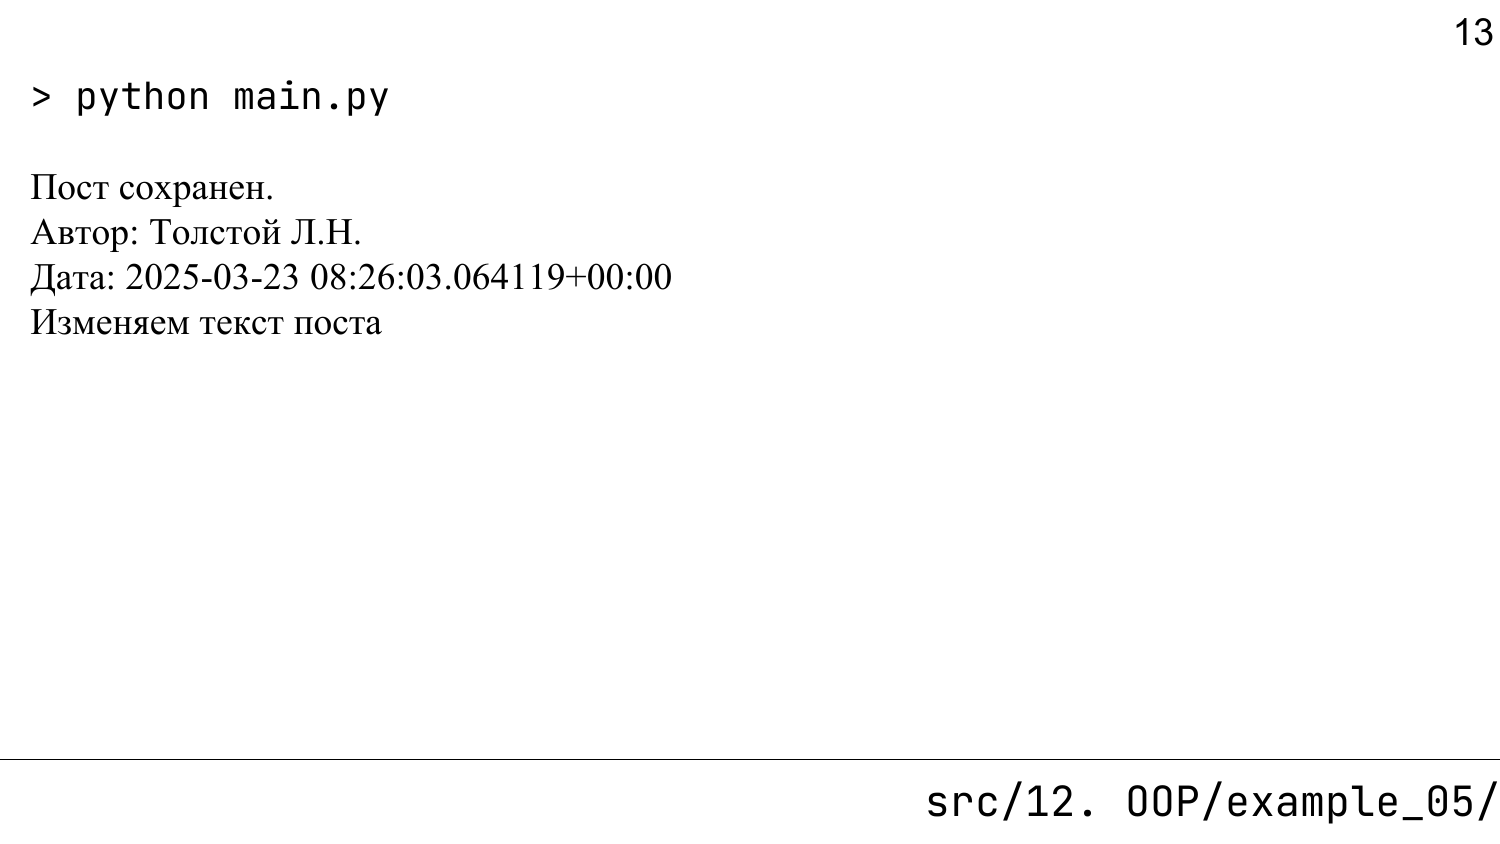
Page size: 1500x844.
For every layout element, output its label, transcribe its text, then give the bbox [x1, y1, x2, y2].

title src/12. OOP/example_05/ [670, 767, 1500, 837]
text_box > python main.py Пост сохранен. Автор: Толстой Л.Н. Дата: 2025-03-23 08:26:03.064119+00:00 Изменяем текст поста [30, 64, 1476, 630]
